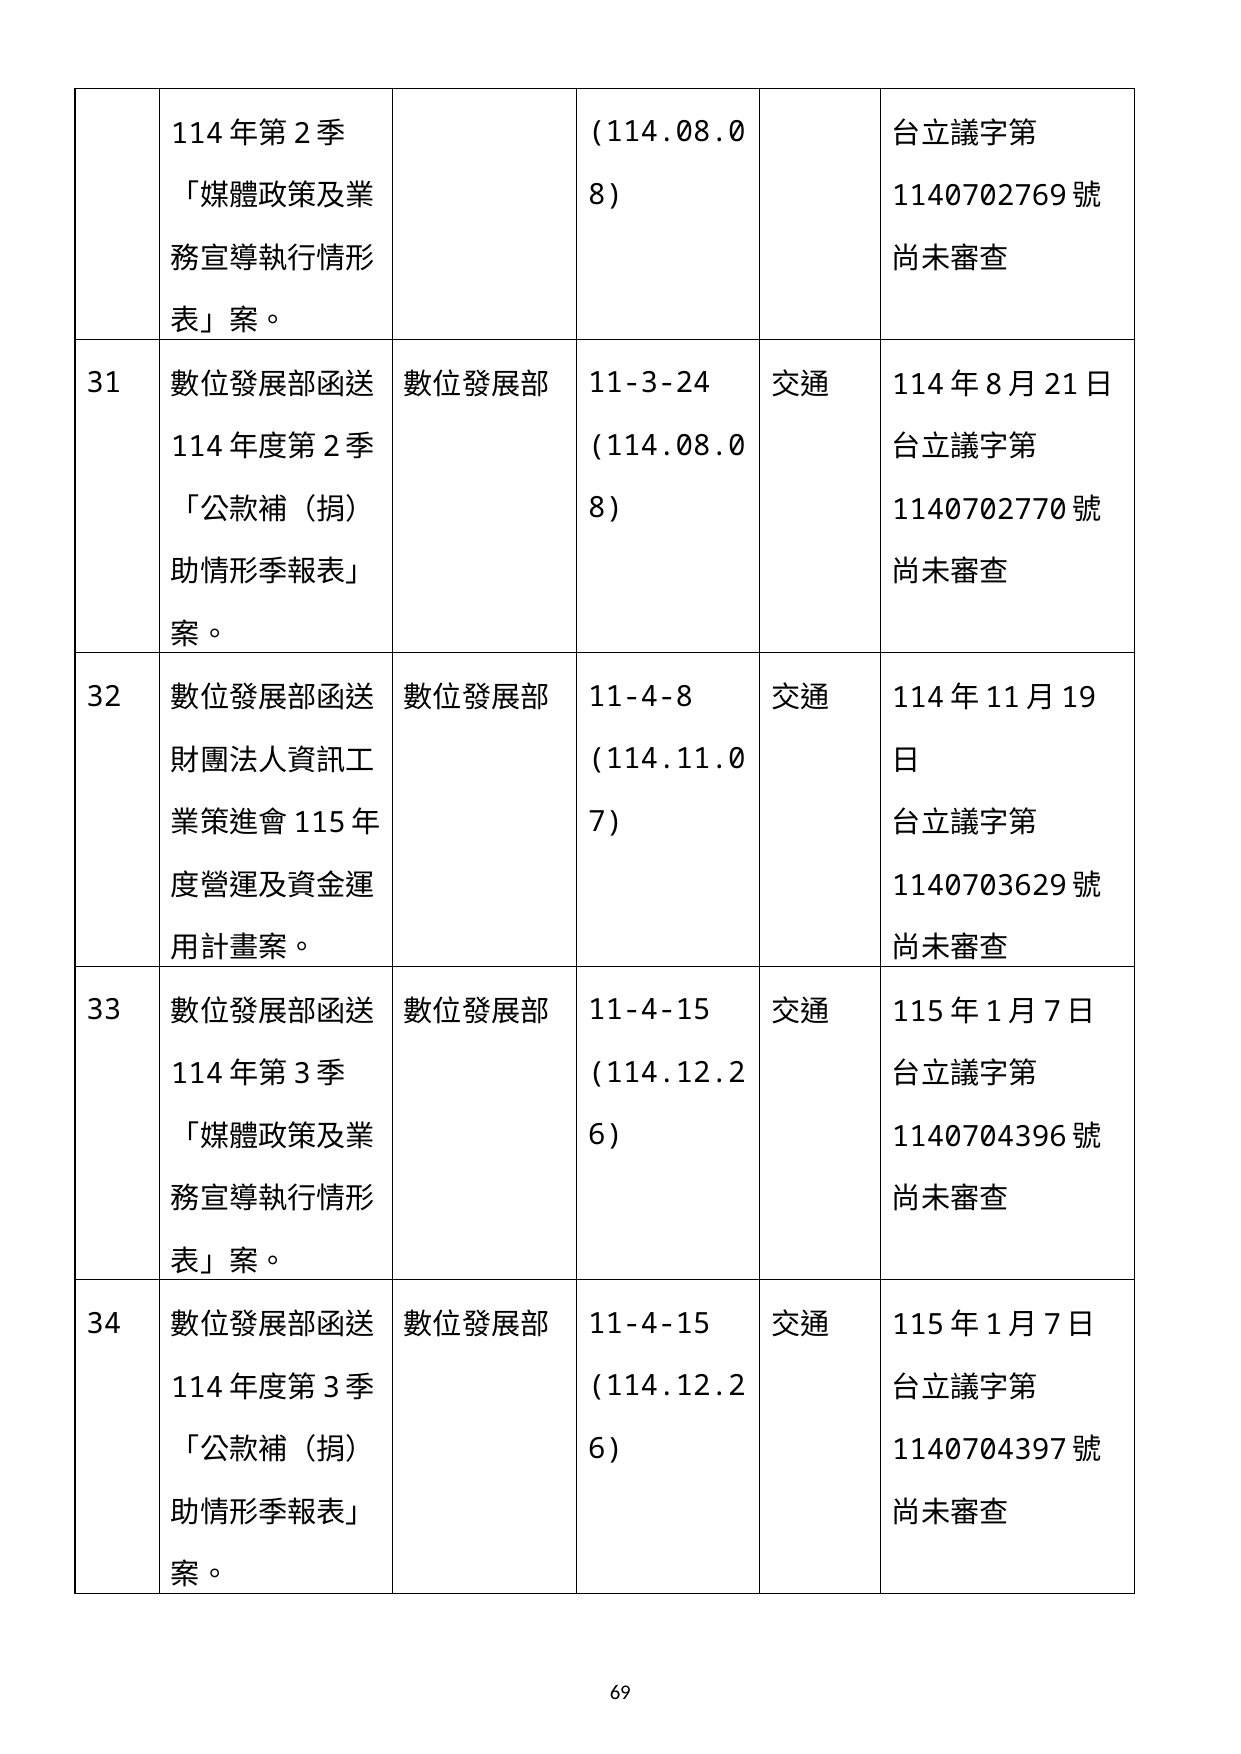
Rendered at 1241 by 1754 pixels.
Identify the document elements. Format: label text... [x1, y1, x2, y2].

table_cell 32 [76, 653, 159, 966]
table_cell 數位發展部 [393, 340, 576, 652]
table_cell 數位發展部 [393, 653, 576, 966]
table_cell 114年8月21日 台立議字第1140702770號 尚未審查 [881, 340, 1134, 652]
table_cell 11-3-24 (114.08.08) [577, 340, 759, 652]
table_cell 數位發展部函送114年度第2季「公款補（捐）助情形季報表」案。 [160, 340, 392, 652]
table_cell 33 [76, 967, 159, 1279]
table_cell [76, 89, 159, 339]
table_cell 11-4-8 (114.11.07) [577, 653, 759, 966]
table_cell 數位發展部 [393, 1280, 576, 1593]
table_cell 數位發展部 [393, 967, 576, 1279]
table_cell 數位發展部函送114年第3季「媒體政策及業務宣導執行情形表」案。 [160, 967, 392, 1279]
table_cell 交通 [760, 967, 880, 1279]
table_cell (114.08.08) [577, 89, 759, 339]
table_cell [760, 89, 880, 339]
table_cell 11-4-15 (114.12.26) [577, 967, 759, 1279]
table_cell 數位發展部函送財團法人資訊工業策進會115年度營運及資金運用計畫案。 [160, 653, 392, 966]
table_cell 115年1月7日 台立議字第1140704396號 尚未審查 [881, 967, 1134, 1279]
table_cell [393, 89, 576, 339]
table_cell 交通 [760, 340, 880, 652]
table_cell 交通 [760, 1280, 880, 1593]
table_cell 31 [76, 340, 159, 652]
table_cell 114年第2季「媒體政策及業務宣導執行情形表」案。 [160, 89, 392, 339]
table_cell 交通 [760, 653, 880, 966]
table_cell 11-4-15 (114.12.26) [577, 1280, 759, 1593]
table_cell 台立議字第1140702769號 尚未審查 [881, 89, 1134, 339]
table_cell 數位發展部函送114年度第3季「公款補（捐）助情形季報表」案。 [160, 1280, 392, 1593]
table_cell 115年1月7日 台立議字第1140704397號 尚未審查 [881, 1280, 1134, 1593]
table_cell 114年11月19日 台立議字第1140703629號 尚未審查 [881, 653, 1134, 966]
table_cell 34 [76, 1280, 159, 1593]
